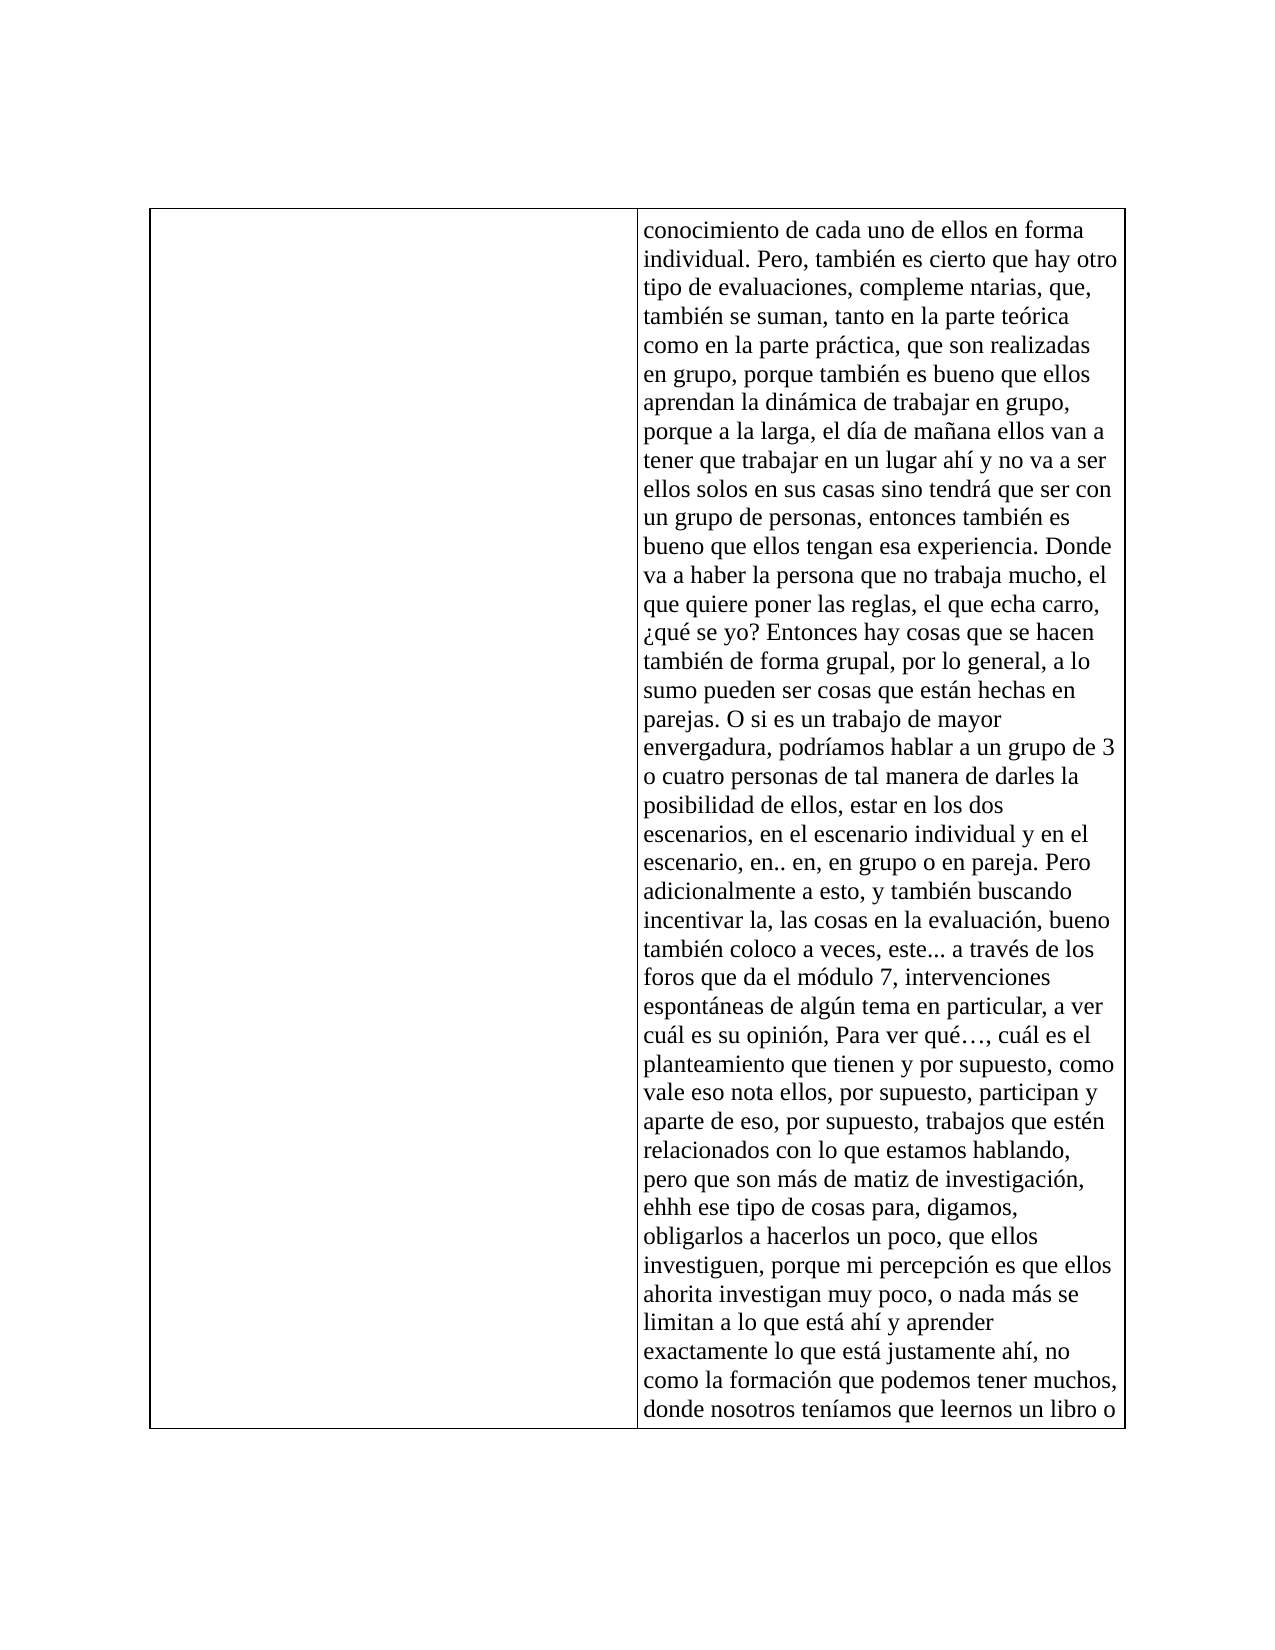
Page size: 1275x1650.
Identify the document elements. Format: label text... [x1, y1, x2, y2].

table_cell conocimiento de cada uno de ellos en forma individual. Pero, también es cierto que hay otro tipo de evaluaciones, compleme ntarias, que, también se suman, tanto en la parte teórica como en la parte práctica, que son realizadas en grupo, porque también es bueno que ellos aprendan la dinámica de trabajar en grupo, porque a la larga, el día de mañana ellos van a tener que trabajar en un lugar ahí y no va a ser ellos solos en sus casas sino tendrá que ser con un grupo de personas, entonces también es bueno que ellos tengan esa experiencia. Donde va a haber la persona que no trabaja mucho, el que quiere poner las reglas, el que echa carro, ¿qué se yo? Entonces hay cosas que se hacen también de forma grupal, por lo general, a lo sumo pueden ser cosas que están hechas en parejas. O si es un trabajo de mayor envergadura, podríamos hablar a un grupo de 3 o cuatro personas de tal manera de darles la posibilidad de ellos, estar en los dos escenarios, en el escenario individual y en el escenario, en.. en, en grupo o en pareja. Pero adicionalmente a esto, y también buscando incentivar la, las cosas en la evaluación, bueno también coloco a veces, este... a través de los foros que da el módulo 7, intervenciones espontáneas de algún tema en particular, a ver cuál es su opinión, Para ver qué…, cuál es el planteamiento que tienen y por supuesto, como vale eso nota ellos, por supuesto, participan y aparte de eso, por supuesto, trabajos que estén relacionados con lo que estamos hablando, pero que son más de matiz de investigación, ehhh ese tipo de cosas para, digamos, obligarlos a hacerlos un poco, que ellos investiguen, porque mi percepción es que ellos ahorita investigan muy poco, o nada más se limitan a lo que está ahí y aprender exactamente lo que está justamente ahí, no como la formación que podemos tener muchos, donde nosotros teníamos que leernos un libro o [638, 209, 1124, 1428]
table_cell [151, 209, 637, 1428]
